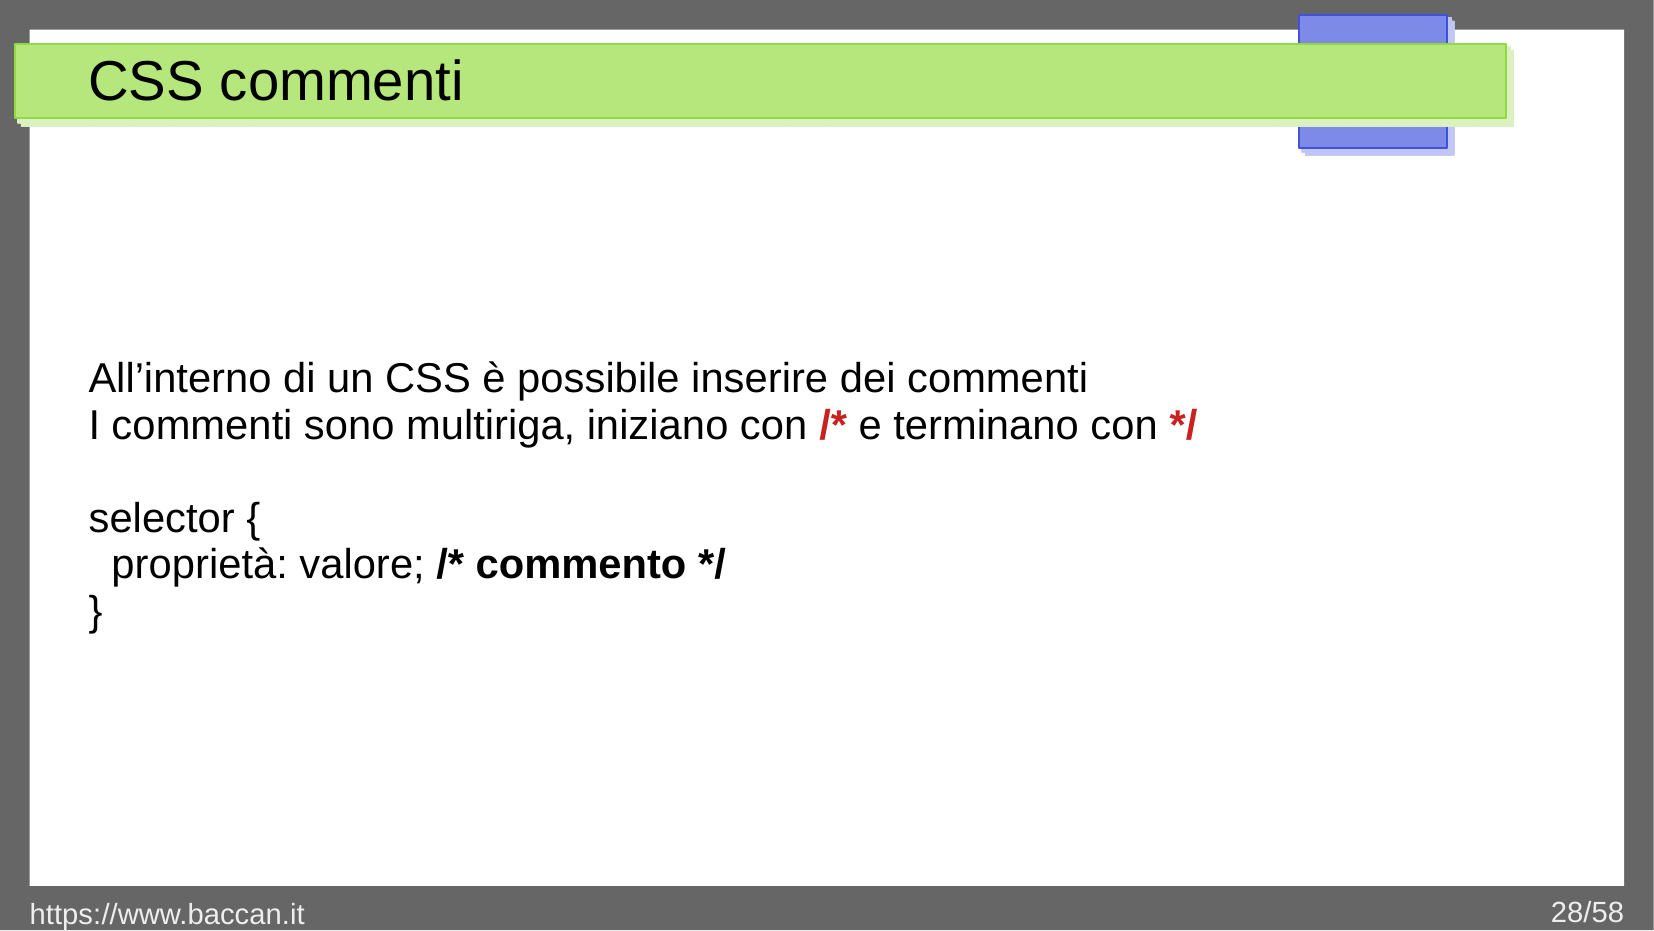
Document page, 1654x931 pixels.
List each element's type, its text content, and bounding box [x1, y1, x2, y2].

text_box All’interno di un CSS è possibile inserire dei commenti I commenti sono multiriga, iniziano con /* e terminano con */ selector { proprietà: valore; /* commento */ } [88, 169, 1565, 820]
title CSS commenti [88, 44, 1506, 119]
